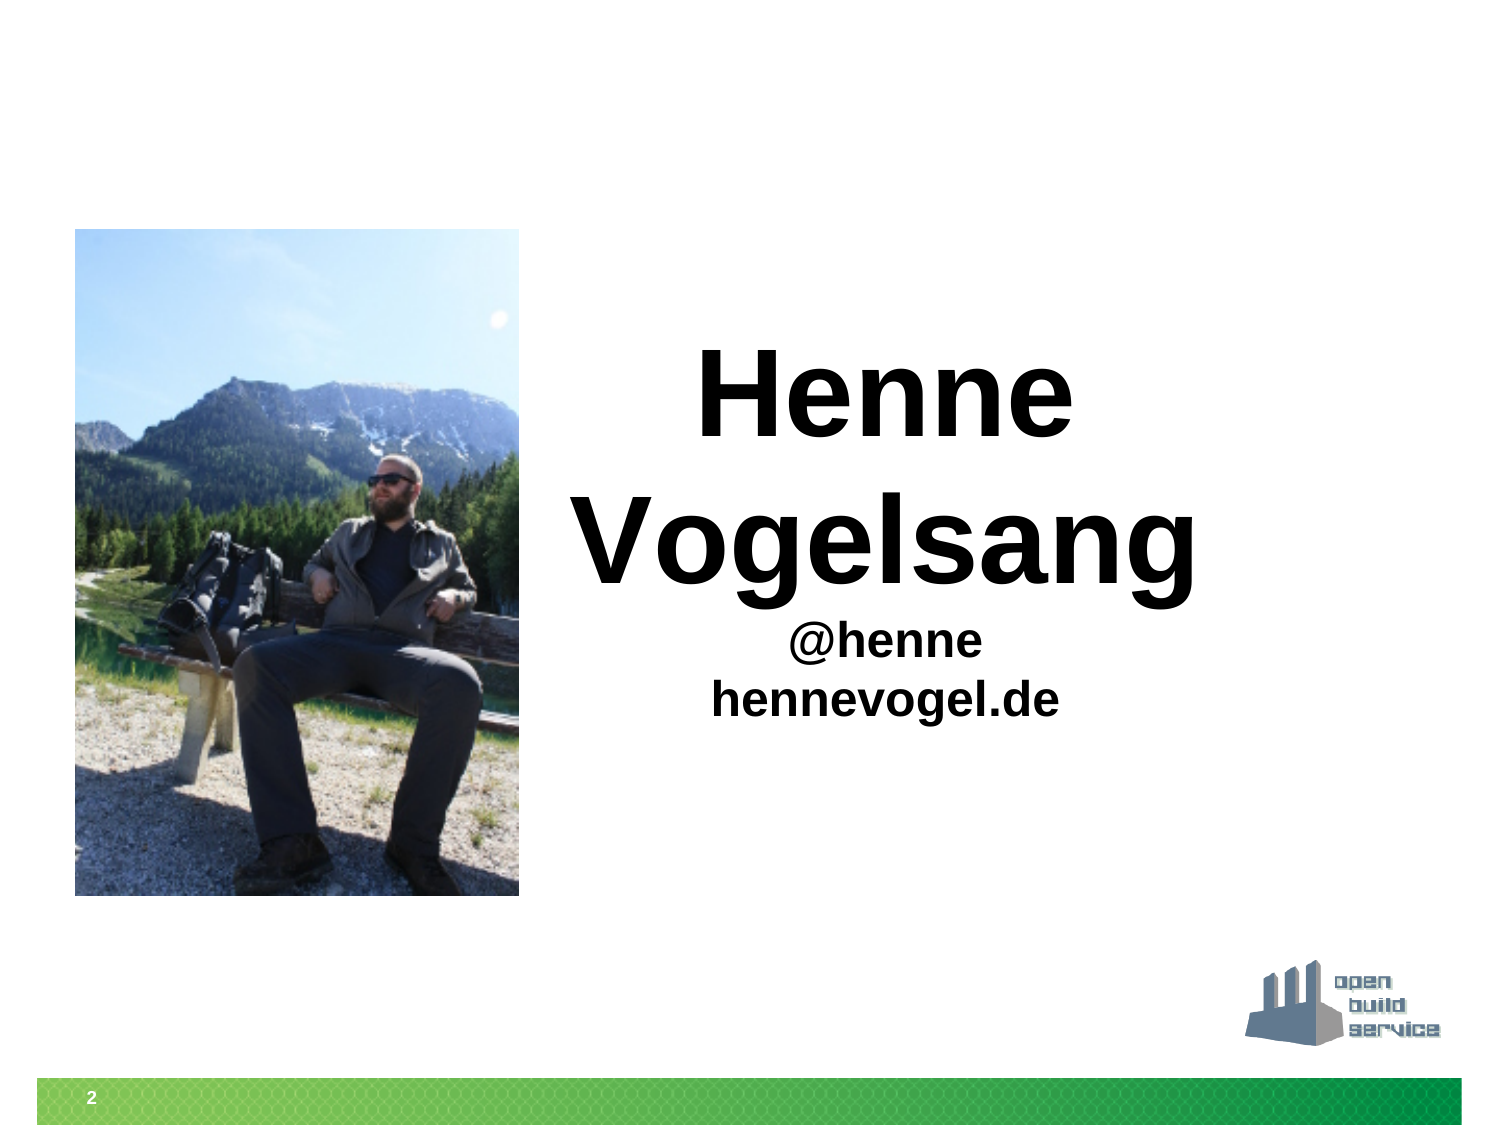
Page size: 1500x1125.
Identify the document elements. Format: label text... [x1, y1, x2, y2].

picture [37, 1078, 1462, 1125]
text_box Henne Vogelsang @henne hennevogel.de [519, 316, 1500, 721]
picture [75, 229, 519, 896]
picture [1245, 960, 1441, 1046]
